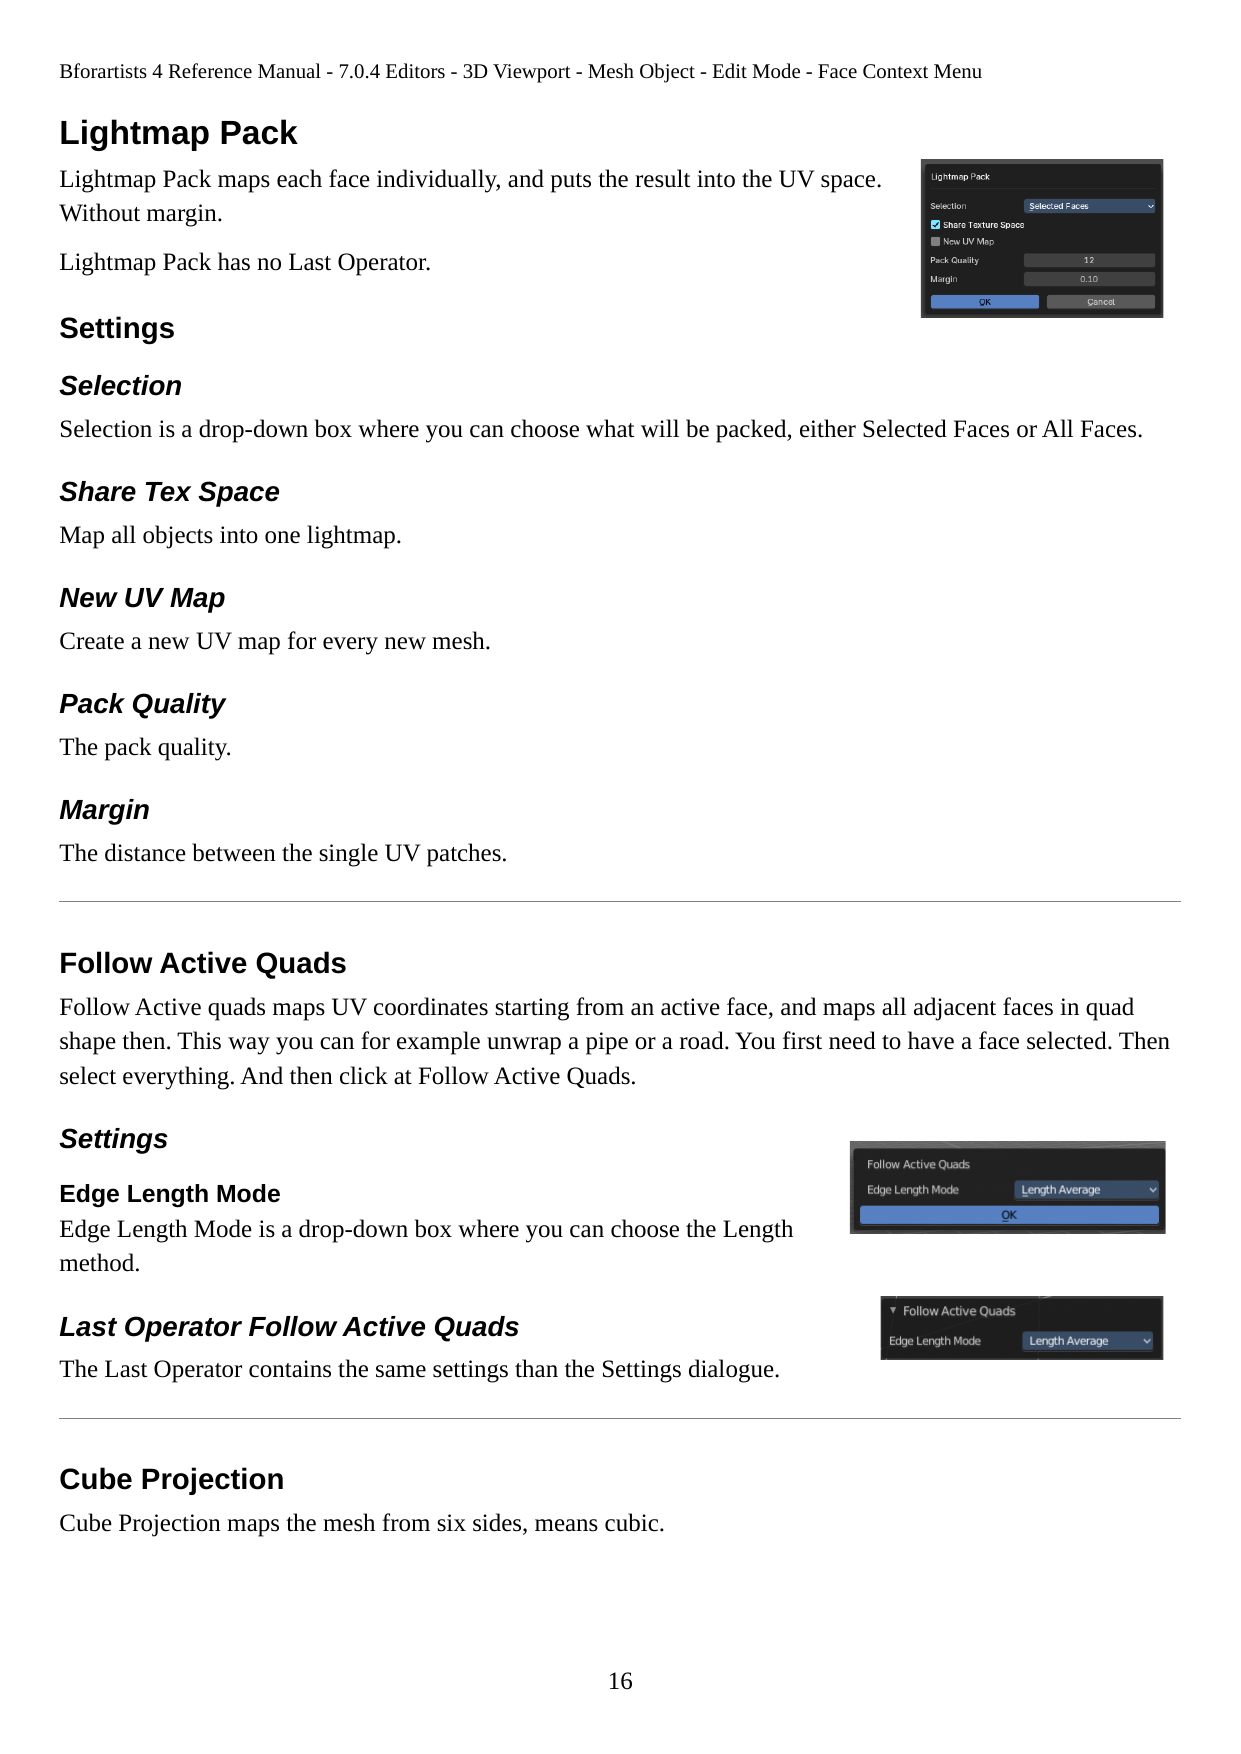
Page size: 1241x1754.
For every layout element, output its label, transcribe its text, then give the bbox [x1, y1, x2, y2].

subtitle New UV Map [59, 582, 1181, 613]
subtitle [1166, 1179, 1181, 1208]
text Create a new UV map for every new mesh. [59, 626, 1181, 655]
picture [880, 1296, 1164, 1360]
subtitle Selection [59, 370, 1181, 402]
text Lightmap Pack has no Last Operator. [59, 247, 920, 276]
subtitle Edge Length Mode [59, 1179, 849, 1208]
text The Last Operator contains the same settings than the Settings dialogue. [59, 1354, 1181, 1383]
subtitle Margin [59, 793, 1181, 825]
text Follow Active quads maps UV coordinates starting from an active face, and maps all adjacent faces in quad shape then. This way you can for example unwrap a pipe or a road. You first need to have a face selected. Then select everything. And then click at Follow Active Quads. [59, 992, 1181, 1089]
subtitle Cube Projection [59, 1462, 1181, 1496]
subtitle Share Tex Space [59, 476, 1181, 507]
text The pack quality. [59, 732, 1181, 761]
subtitle Follow Active Quads [59, 946, 1181, 979]
picture [920, 159, 1164, 318]
subtitle Settings [59, 1122, 1181, 1154]
text Map all objects into one lightmap. [59, 520, 1181, 549]
text The distance between the single UV patches. [59, 838, 1181, 867]
text Lightmap Pack maps each face individually, and puts the result into the UV space. Without margin. [59, 164, 920, 227]
text Cube Projection maps the mesh from six sides, means cubic. [59, 1508, 1181, 1537]
subtitle Lightmap Pack [59, 113, 1181, 151]
picture [849, 1141, 1166, 1234]
subtitle Settings [59, 311, 1181, 345]
text Selection is a drop-down box where you can choose what will be packed, either Selected Faces or All Faces. [59, 414, 1181, 443]
text Edge Length Mode is a drop-down box where you can choose the Length method. [59, 1214, 1181, 1277]
subtitle Pack Quality [59, 687, 1181, 719]
subtitle Last Operator Follow Active Quads [59, 1310, 880, 1342]
